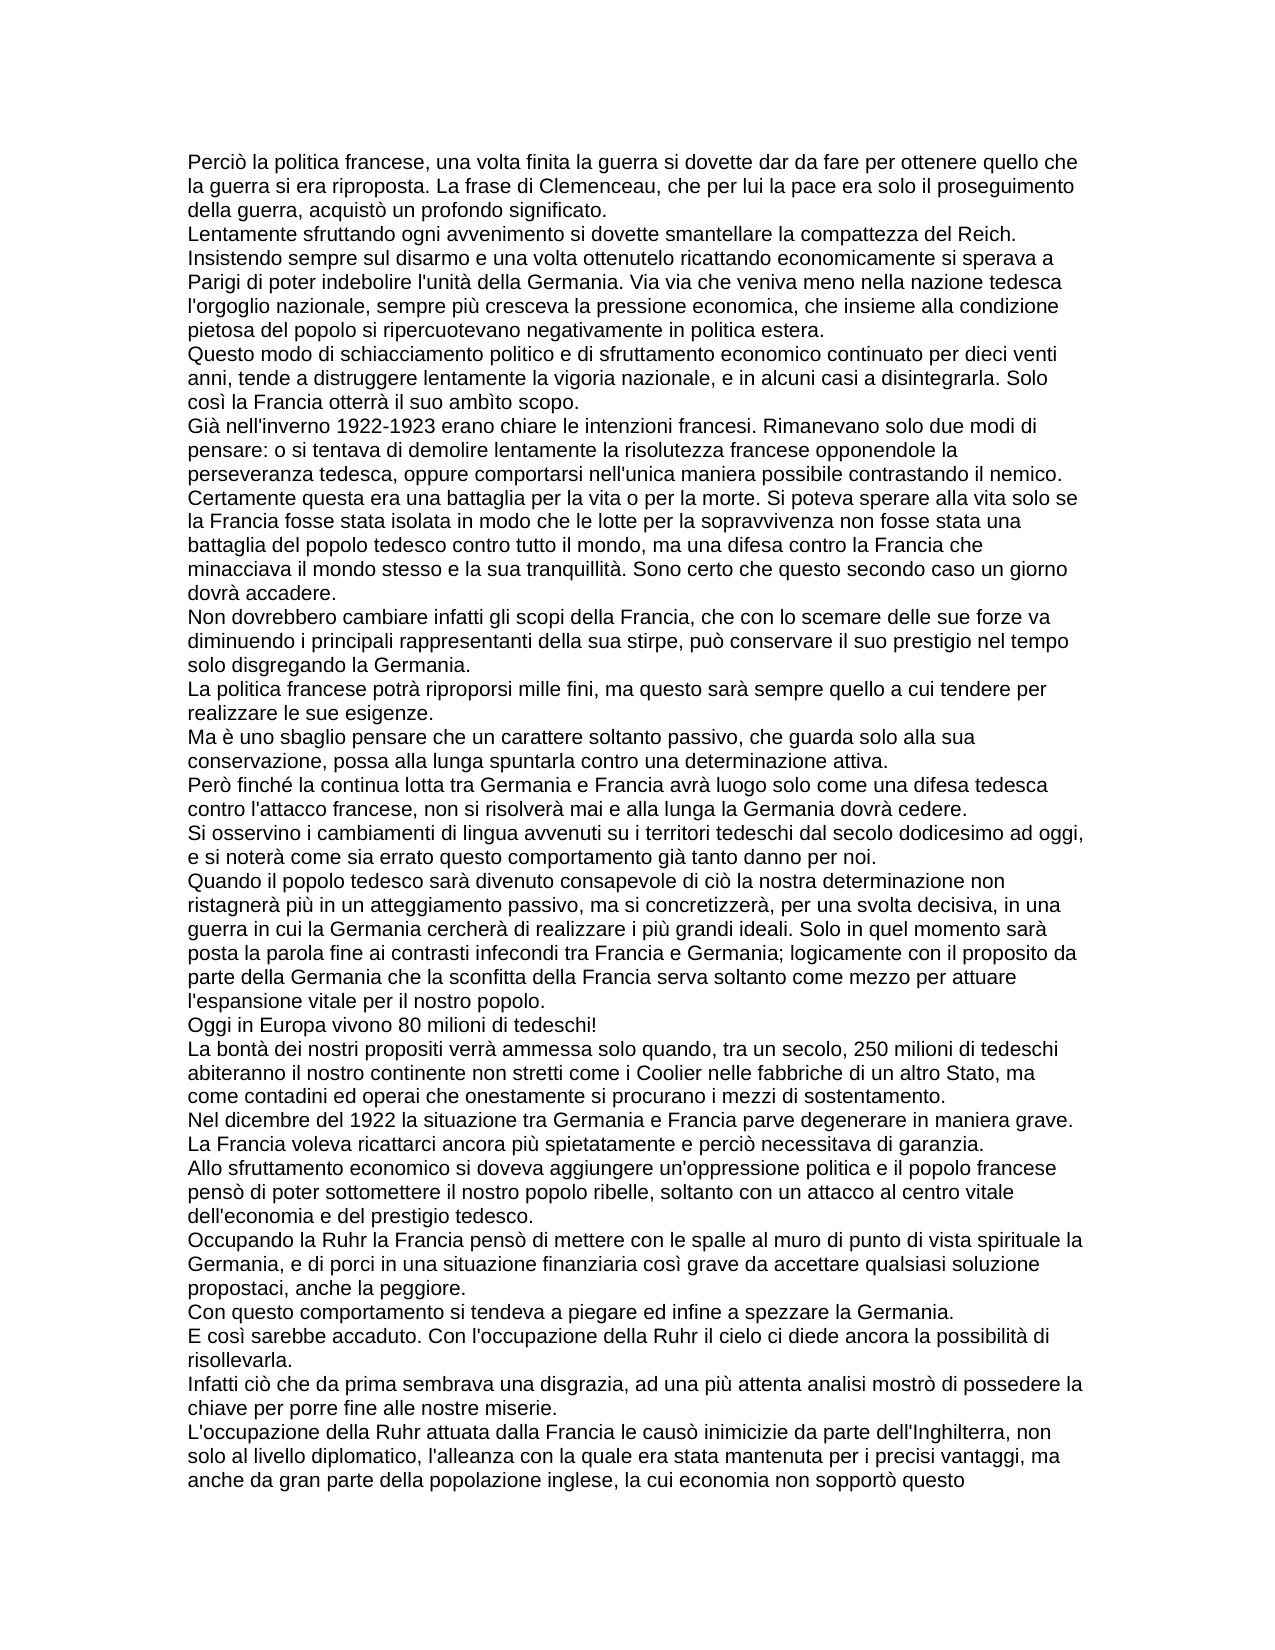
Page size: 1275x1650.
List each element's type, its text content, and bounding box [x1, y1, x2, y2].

text Allo sfruttamento economico si doveva aggiungere un'oppressione politica e il popolo francese pensò di poter sottomettere il nostro popolo ribelle, soltanto con un attacco al centro vitale dell'economia e del prestigio tedesco. [187, 1156, 1087, 1228]
text Occupando la Ruhr la Francia pensò di mettere con le spalle al muro di punto di vista spirituale la Germania, e di porci in una situazione finanziaria così grave da accettare qualsiasi soluzione propostaci, anche la peggiore. [187, 1228, 1087, 1300]
text Già nell'inverno 1922-1923 erano chiare le intenzioni francesi. Rimanevano solo due modi di pensare: o si tentava di demolire lentamente la risolutezza francese opponendole la perseveranza tedesca, oppure comportarsi nell'unica maniera possibile contrastando il nemico. Certamente questa era una battaglia per la vita o per la morte. Si poteva sperare alla vita solo se la Francia fosse stata isolata in modo che le lotte per la sopravvivenza non fosse stata una battaglia del popolo tedesco contro tutto il mondo, ma una difesa contro la Francia che minacciava il mondo stesso e la sua tranquillità. Sono certo che questo secondo caso un giorno dovrà accadere. [187, 413, 1087, 605]
text La politica francese potrà riproporsi mille fini, ma questo sarà sempre quello a cui tendere per realizzare le sue esigenze. [187, 677, 1087, 725]
text Lentamente sfruttando ogni avvenimento si dovette smantellare la compattezza del Reich. [187, 222, 1087, 246]
text Però finché la continua lotta tra Germania e Francia avrà luogo solo come una difesa tedesca contro l'attacco francese, non si risolverà mai e alla lunga la Germania dovrà cedere. [187, 773, 1087, 821]
text Ma è uno sbaglio pensare che un carattere soltanto passivo, che guarda solo alla sua conservazione, possa alla lunga spuntarla contro una determinazione attiva. [187, 725, 1087, 773]
text La bontà dei nostri propositi verrà ammessa solo quando, tra un secolo, 250 milioni di tedeschi abiteranno il nostro continente non stretti come i Coolier nelle fabbriche di un altro Stato, ma come contadini ed operai che onestamente si procurano i mezzi di sostentamento. [187, 1036, 1087, 1108]
text Oggi in Europa vivono 80 milioni di tedeschi! [187, 1012, 1087, 1036]
text L'occupazione della Ruhr attuata dalla Francia le causò inimicizie da parte dell'Inghilterra, non solo al livello diplomatico, l'alleanza con la quale era stata mantenuta per i precisi vantaggi, ma anche da gran parte della popolazione inglese, la cui economia non sopportò questo [187, 1420, 1087, 1492]
text Si osservino i cambiamenti di lingua avvenuti su i territori tedeschi dal secolo dodicesimo ad oggi, e si noterà come sia errato questo comportamento già tanto danno per noi. [187, 821, 1087, 869]
text Con questo comportamento si tendeva a piegare ed infine a spezzare la Germania. [187, 1300, 1087, 1324]
text Nel dicembre del 1922 la situazione tra Germania e Francia parve degenerare in maniera grave. [187, 1108, 1087, 1132]
text Questo modo di schiacciamento politico e di sfruttamento economico continuato per dieci venti anni, tende a distruggere lentamente la vigoria nazionale, e in alcuni casi a disintegrarla. Solo così la Francia otterrà il suo ambìto scopo. [187, 342, 1087, 413]
text Perciò la politica francese, una volta finita la guerra si dovette dar da fare per ottenere quello che la guerra si era riproposta. La frase di Clemenceau, che per lui la pace era solo il proseguimento della guerra, acquistò un profondo significato. [187, 150, 1087, 222]
text La Francia voleva ricattarci ancora più spietatamente e perciò necessitava di garanzia. [187, 1132, 1087, 1156]
text Insistendo sempre sul disarmo e una volta ottenutelo ricattando economicamente si sperava a Parigi di poter indebolire l'unità della Germania. Via via che veniva meno nella nazione tedesca l'orgoglio nazionale, sempre più cresceva la pressione economica, che insieme alla condizione pietosa del popolo si ripercuotevano negativamente in politica estera. [187, 246, 1087, 342]
text Quando il popolo tedesco sarà divenuto consapevole di ciò la nostra determinazione non ristagnerà più in un atteggiamento passivo, ma si concretizzerà, per una svolta decisiva, in una guerra in cui la Germania cercherà di realizzare i più grandi ideali. Solo in quel momento sarà posta la parola fine ai contrasti infecondi tra Francia e Germania; logicamente con il proposito da parte della Germania che la sconfitta della Francia serva soltanto come mezzo per attuare l'espansione vitale per il nostro popolo. [187, 869, 1087, 1012]
text E così sarebbe accaduto. Con l'occupazione della Ruhr il cielo ci diede ancora la possibilità di risollevarla. [187, 1324, 1087, 1372]
text Infatti ciò che da prima sembrava una disgrazia, ad una più attenta analisi mostrò di possedere la chiave per porre fine alle nostre miserie. [187, 1372, 1087, 1420]
text Non dovrebbero cambiare infatti gli scopi della Francia, che con lo scemare delle sue forze va diminuendo i principali rappresentanti della sua stirpe, può conservare il suo prestigio nel tempo solo disgregando la Germania. [187, 605, 1087, 677]
